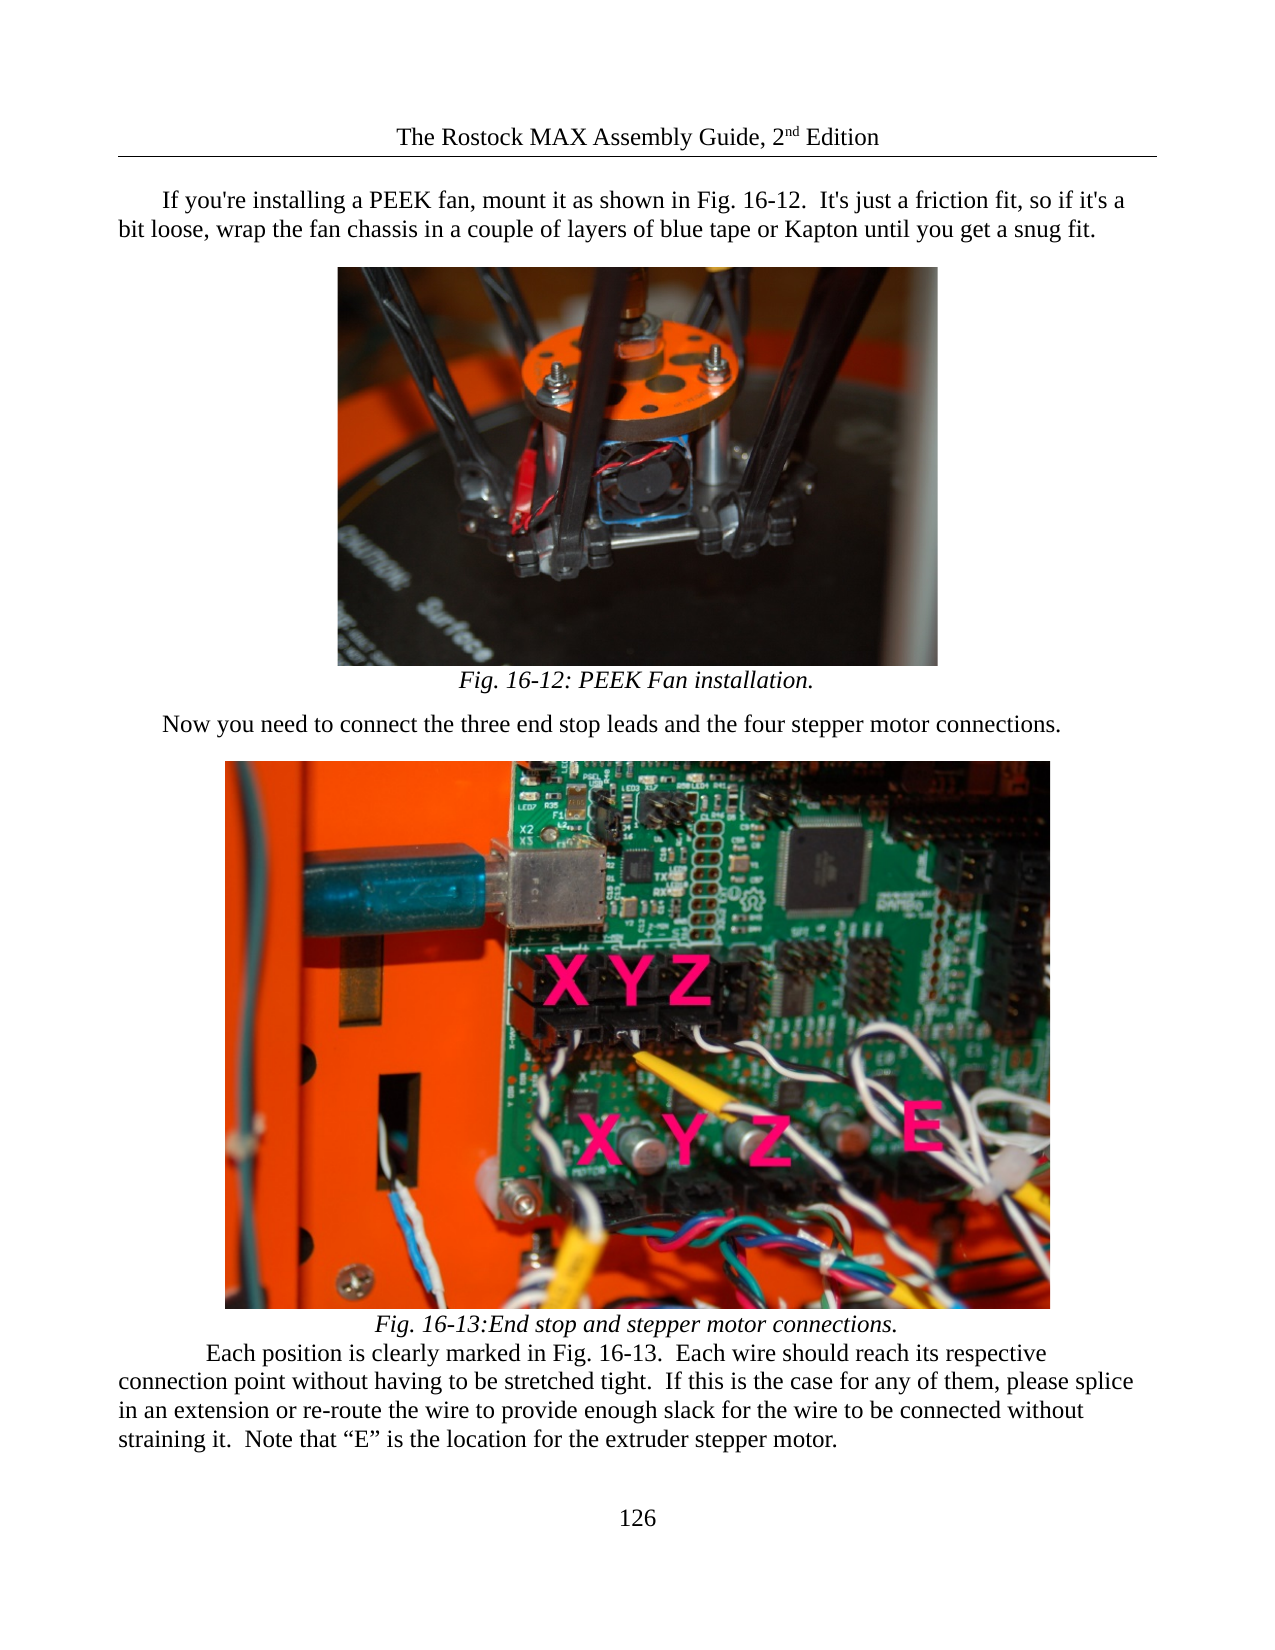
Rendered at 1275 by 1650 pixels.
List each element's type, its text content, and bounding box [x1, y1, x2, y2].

picture [225, 761, 1051, 1309]
text Now you need to connect the three end stop leads and the four stepper motor connections. [118, 709, 1157, 738]
text If you're installing a PEEK fan, mount it as shown in Fig. 16-12. It's just a friction fit, so if it's a bit loose, wrap the fan chassis in a couple of layers of blue tape or Kapton until you get a snug fit. [118, 185, 1157, 243]
text Fig. 16-12: PEEK Fan installation. [337, 666, 937, 694]
text Fig. 16-13:End stop and stepper motor connections. [225, 1309, 1050, 1338]
text Each position is clearly marked in Fig. 16-13. Each wire should reach its respective connection point without having to be stretched tight. If this is the case for any of them, please splice in an extension or re-route the wire to provide enough slack for the wire to be connected without straining it. Note that “E” is the location for the extruder stepper motor. [118, 749, 1157, 1453]
picture [337, 267, 938, 666]
